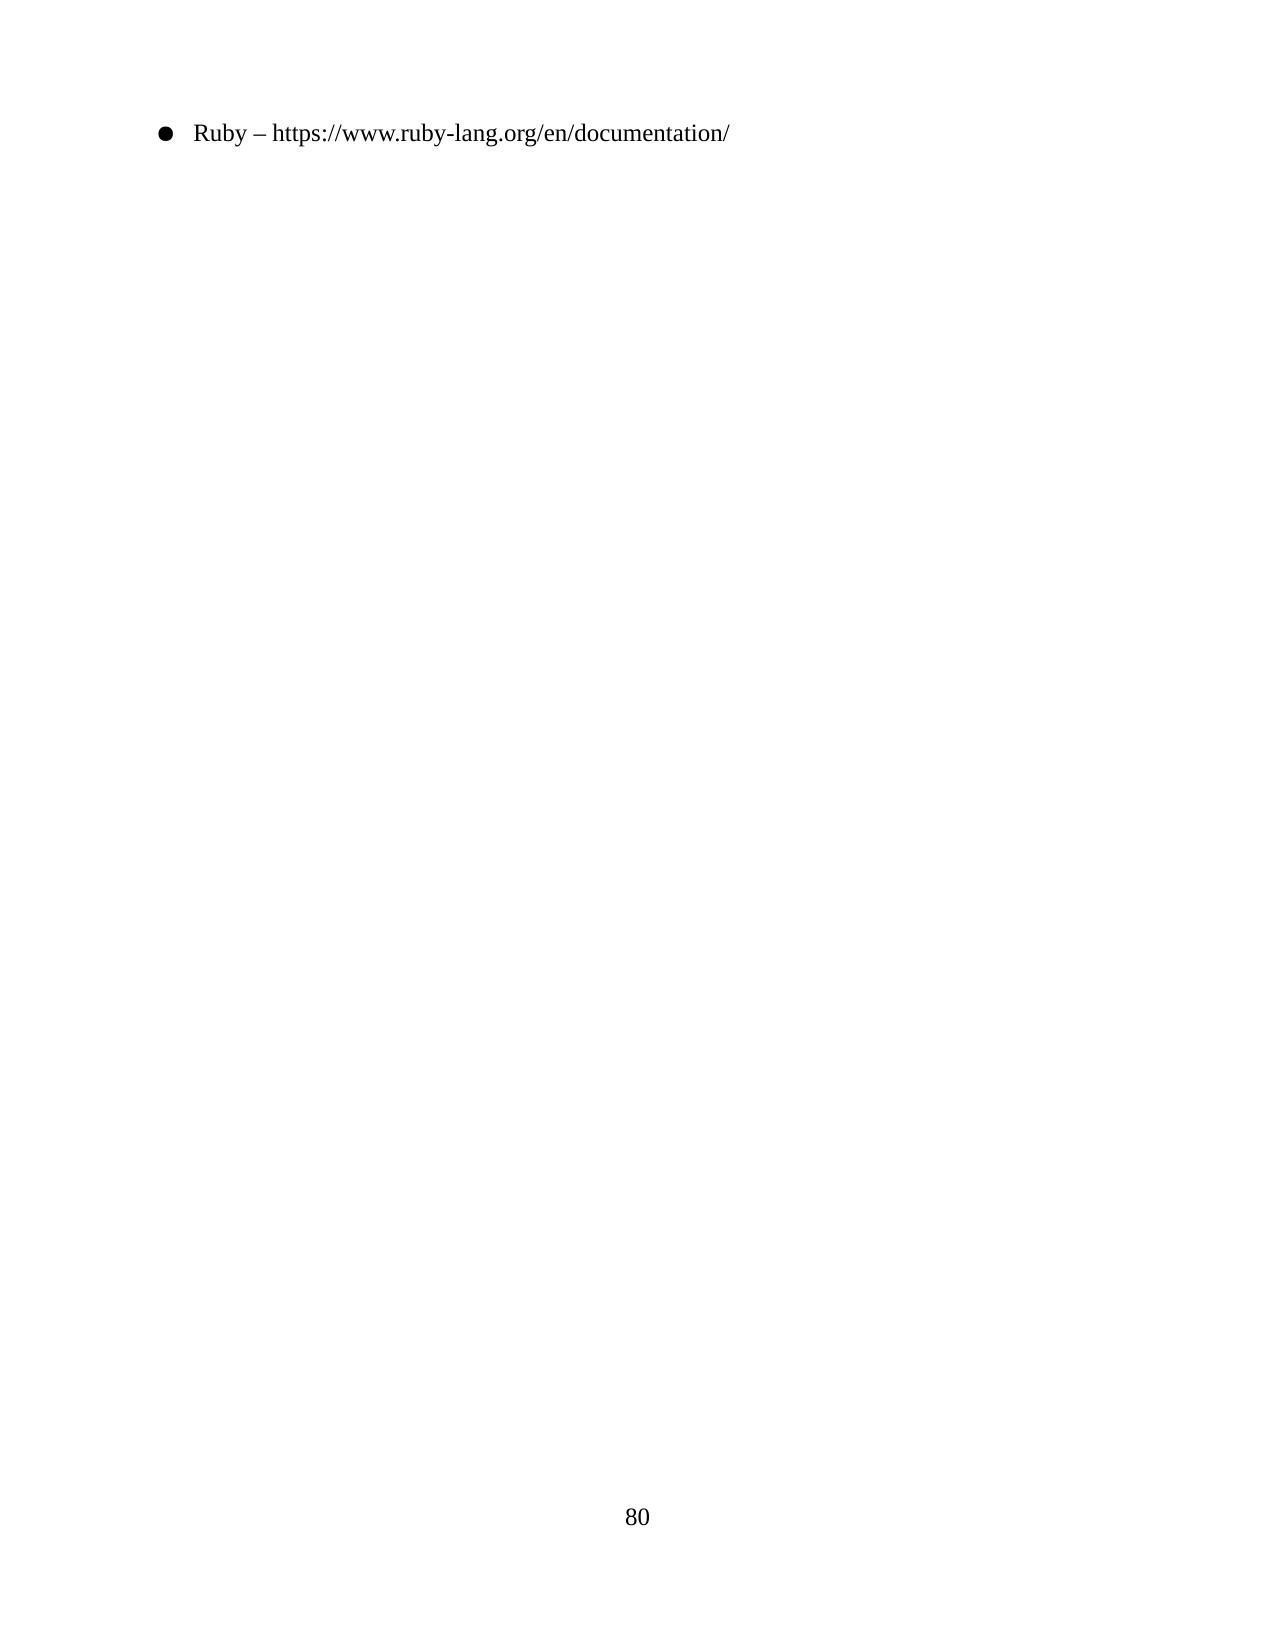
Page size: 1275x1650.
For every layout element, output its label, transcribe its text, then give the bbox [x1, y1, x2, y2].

list Ruby – https://www.ruby-lang.org/en/documentation/ [156, 118, 1157, 147]
